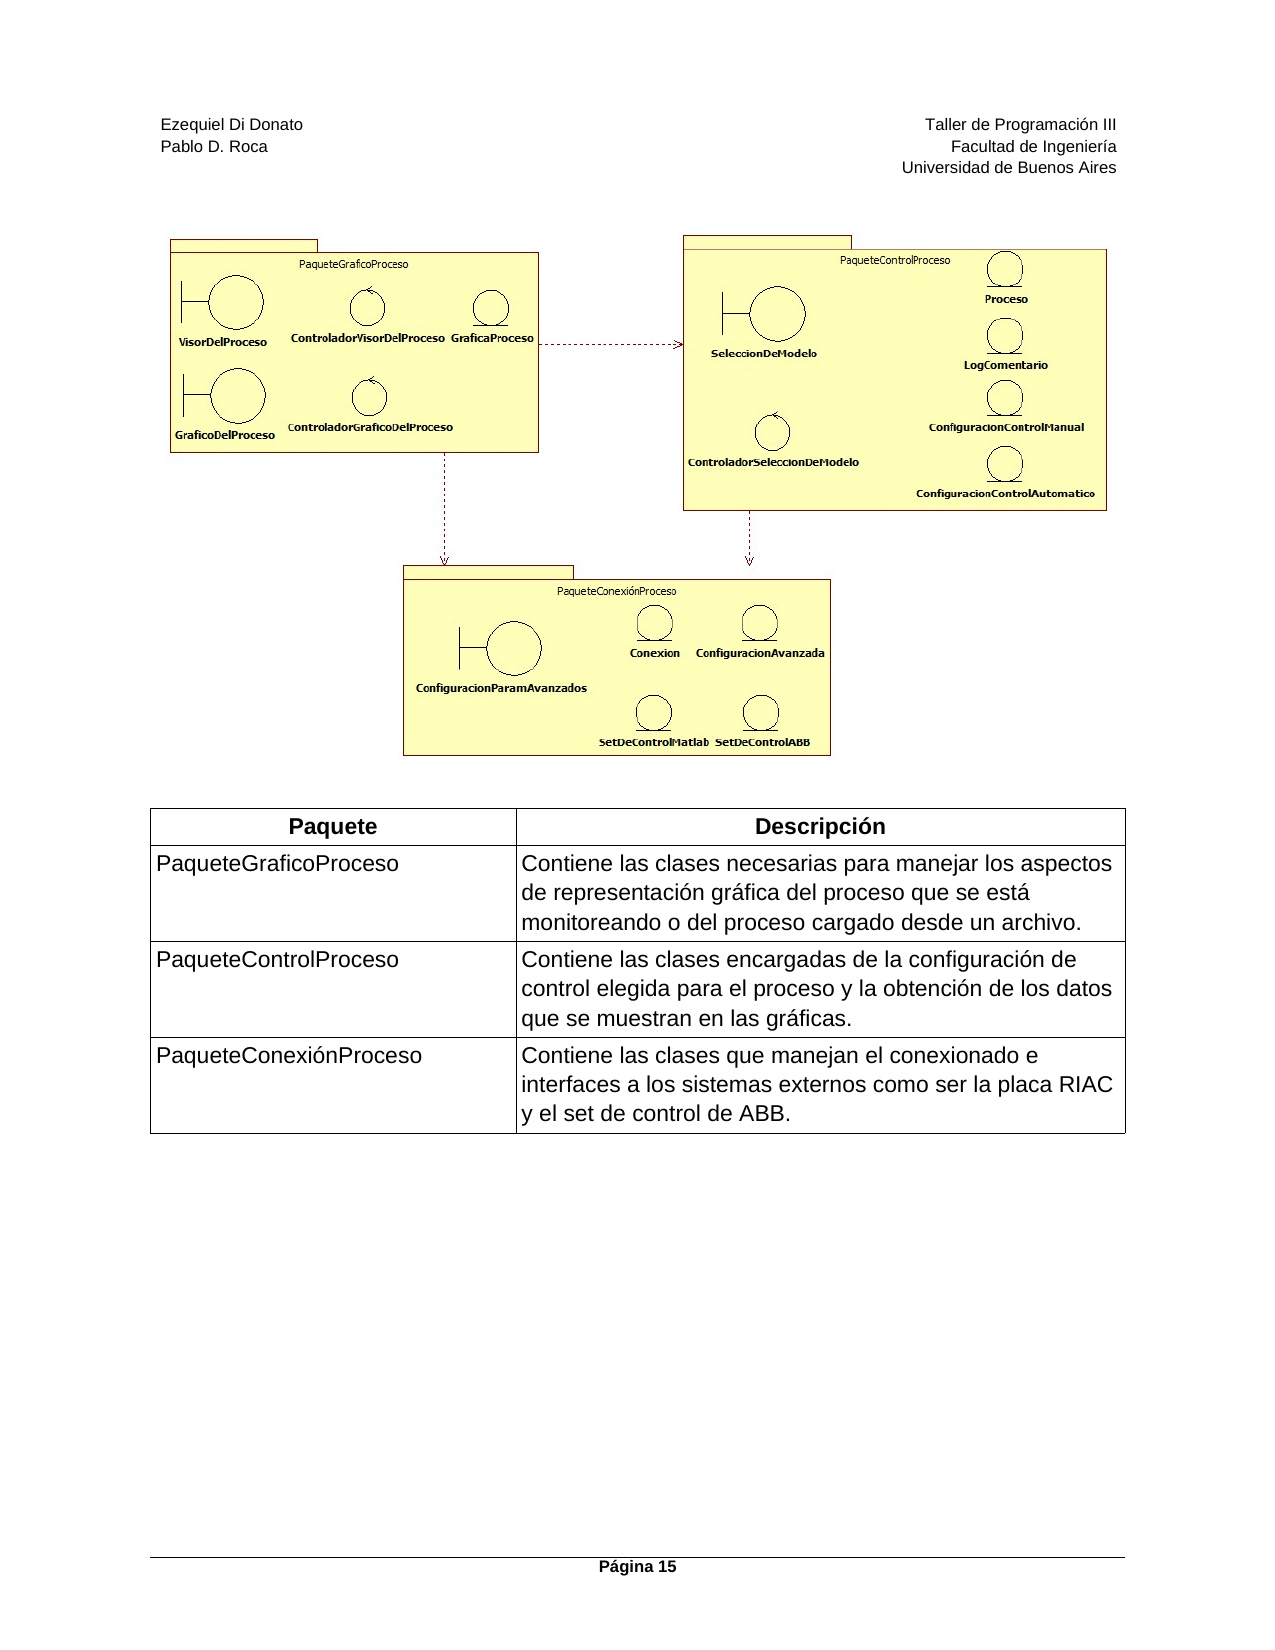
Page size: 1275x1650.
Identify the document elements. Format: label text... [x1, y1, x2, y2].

table_cell PaqueteControlProceso [151, 942, 516, 1037]
table_cell Contiene las clases que manejan el conexionado e interfaces a los sistemas externos como ser la placa RIAC y el set de control de ABB. [517, 1038, 1125, 1132]
table_cell PaqueteConexiónProceso [151, 1038, 516, 1132]
table_cell Contiene las clases encargadas de la configuración de control elegida para el proceso y la obtención de los datos que se muestran en las gráficas. [517, 942, 1125, 1037]
table_header Paquete [151, 809, 516, 845]
table_cell Contiene las clases necesarias para manejar los aspectos de representación gráfica del proceso que se está monitoreando o del proceso cargado desde un archivo. [517, 846, 1125, 941]
table_header Descripción [517, 809, 1125, 845]
table_cell PaqueteGraficoProceso [151, 846, 516, 941]
picture [150, 215, 1125, 775]
